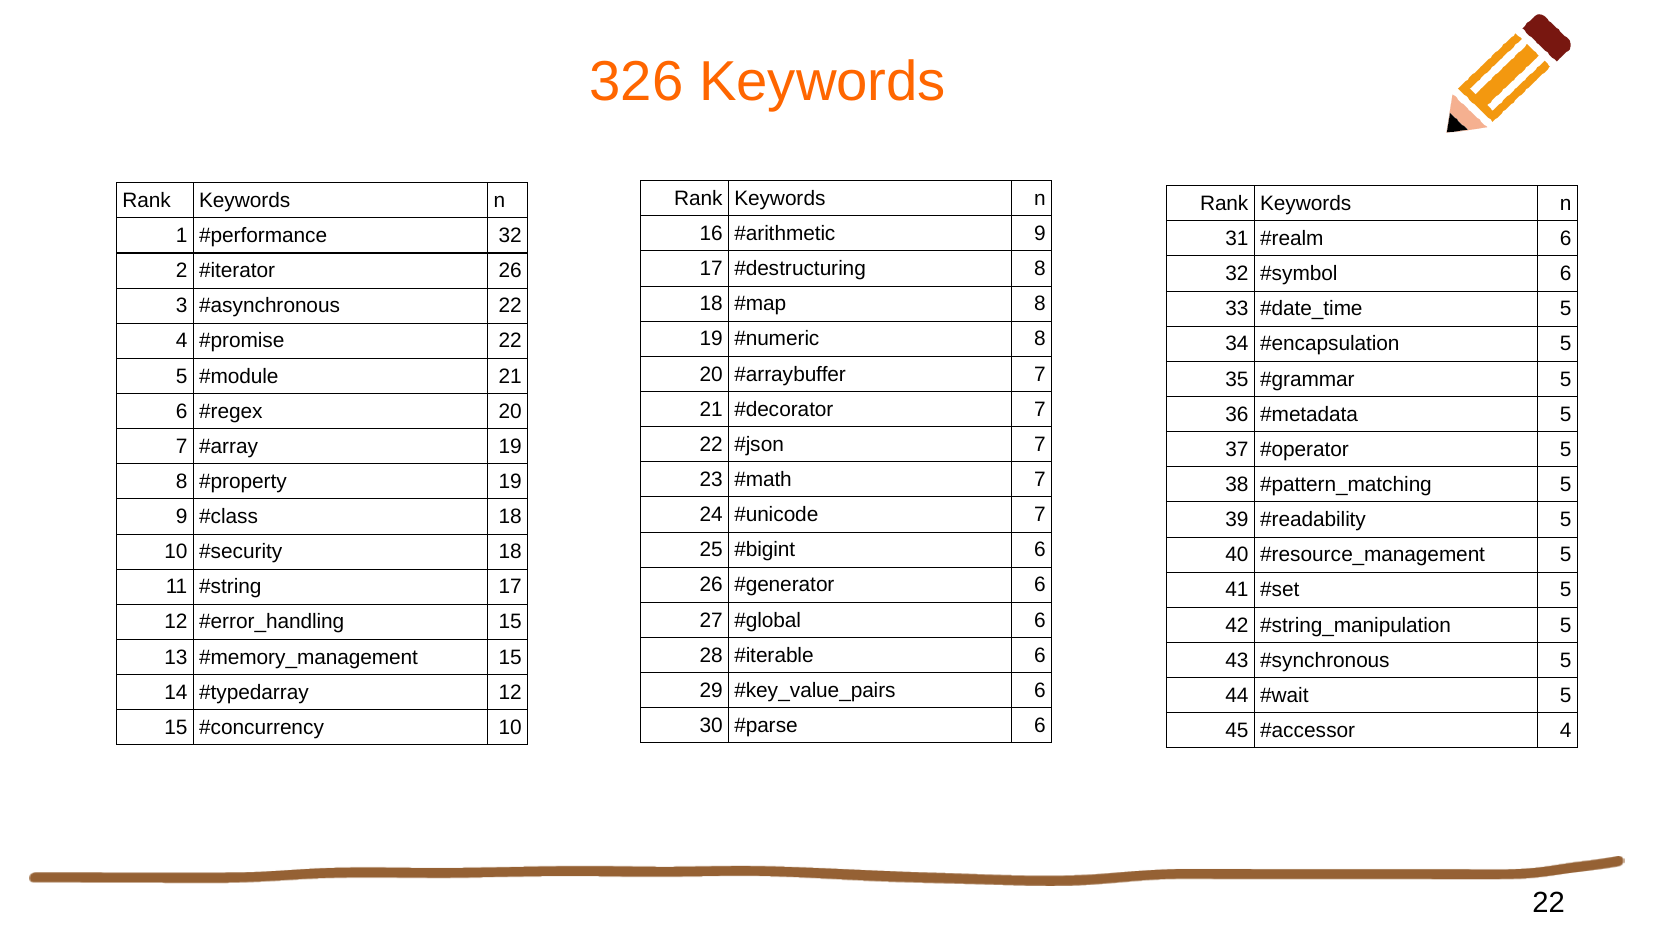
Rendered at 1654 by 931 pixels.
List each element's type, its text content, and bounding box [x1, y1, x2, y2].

table_cell 18 [488, 535, 527, 569]
picture [1446, 14, 1571, 133]
table_cell 27 [641, 603, 728, 637]
table_cell 24 [641, 497, 728, 532]
table_cell #symbol [1255, 256, 1537, 291]
table_cell #grammar [1255, 362, 1537, 396]
table_cell 19 [641, 322, 728, 356]
table_cell 16 [641, 216, 728, 250]
table_cell #destructuring [729, 251, 1011, 286]
table_cell 7 [1012, 357, 1051, 391]
table_cell 10 [117, 535, 193, 569]
table_cell 44 [1167, 678, 1254, 712]
table_cell #concurrency [194, 710, 487, 744]
table_cell #readability [1255, 502, 1537, 537]
table_cell 9 [117, 499, 193, 534]
table_cell #synchronous [1255, 643, 1537, 677]
table_cell #iterable [729, 638, 1011, 672]
table_cell 37 [1167, 432, 1254, 466]
table_cell 11 [117, 570, 193, 604]
table_cell 29 [641, 673, 728, 707]
table_cell 33 [1167, 292, 1254, 326]
table_cell 26 [641, 568, 728, 602]
table_cell 41 [1167, 573, 1254, 607]
table_cell 8 [1012, 251, 1051, 286]
table_cell #unicode [729, 497, 1011, 532]
table_cell 22 [641, 427, 728, 461]
table_cell 7 [117, 429, 193, 463]
table_cell 32 [488, 218, 527, 252]
table_cell 21 [488, 359, 527, 393]
table_cell #iterator [194, 254, 487, 288]
table_cell 36 [1167, 397, 1254, 431]
table_cell 6 [1012, 533, 1051, 567]
table_header Keywords [1255, 186, 1537, 220]
table_cell 18 [641, 287, 728, 321]
table_cell 7 [1012, 427, 1051, 461]
table_cell 20 [641, 357, 728, 391]
table_cell 6 [1538, 221, 1577, 255]
table_header Keywords [729, 181, 1011, 215]
table_cell 5 [1538, 643, 1577, 677]
table_cell 15 [488, 605, 527, 639]
table_cell 5 [1538, 573, 1577, 607]
table_header Rank [117, 183, 193, 217]
table_cell #wait [1255, 678, 1537, 712]
table_cell 7 [1012, 392, 1051, 426]
table_cell 6 [1012, 708, 1051, 742]
table_cell #pattern_matching [1255, 467, 1537, 501]
table_cell 15 [117, 710, 193, 744]
table_cell 6 [1012, 673, 1051, 707]
table_cell 30 [641, 708, 728, 742]
table_cell 39 [1167, 502, 1254, 537]
table_cell 20 [488, 394, 527, 428]
table_cell #generator [729, 568, 1011, 602]
title 326 Keywords [88, 29, 1447, 133]
table_cell 34 [1167, 327, 1254, 361]
table_cell #key_value_pairs [729, 673, 1011, 707]
table_cell 19 [488, 429, 527, 463]
table_cell #string [194, 570, 487, 604]
table_header n [1012, 181, 1051, 215]
table_cell 8 [117, 464, 193, 498]
table_cell #module [194, 359, 487, 393]
table_cell #memory_management [194, 640, 487, 674]
table_cell #performance [194, 218, 487, 252]
picture [29, 856, 1625, 886]
table_cell #typedarray [194, 675, 487, 709]
table_header Keywords [194, 183, 487, 217]
table_cell #string_manipulation [1255, 608, 1537, 642]
table_cell 5 [1538, 327, 1577, 361]
table_cell #security [194, 535, 487, 569]
table_cell 2 [117, 254, 193, 288]
table_cell 5 [1538, 362, 1577, 396]
table_cell 1 [117, 218, 193, 252]
table_cell 26 [488, 254, 527, 288]
table_cell 25 [641, 533, 728, 567]
table_cell #asynchronous [194, 289, 487, 323]
table_cell 5 [1538, 397, 1577, 431]
table_cell #numeric [729, 322, 1011, 356]
table_cell 45 [1167, 713, 1254, 747]
table_cell 5 [1538, 432, 1577, 466]
table_cell 6 [1012, 603, 1051, 637]
table_cell #accessor [1255, 713, 1537, 747]
table_cell #class [194, 499, 487, 534]
table_cell 10 [488, 710, 527, 744]
table_cell 5 [1538, 608, 1577, 642]
table_cell 12 [488, 675, 527, 709]
table_cell #operator [1255, 432, 1537, 466]
table_cell #encapsulation [1255, 327, 1537, 361]
table_header Rank [1167, 186, 1254, 220]
table_cell #property [194, 464, 487, 498]
table_cell 4 [1538, 713, 1577, 747]
table_cell 38 [1167, 467, 1254, 501]
table_cell 17 [488, 570, 527, 604]
table_cell 32 [1167, 256, 1254, 291]
table_cell #set [1255, 573, 1537, 607]
table_header n [1538, 186, 1577, 220]
table_cell #decorator [729, 392, 1011, 426]
table_cell #error_handling [194, 605, 487, 639]
table_cell 5 [117, 359, 193, 393]
table_cell 7 [1012, 462, 1051, 496]
table_cell 6 [1012, 568, 1051, 602]
table_cell #regex [194, 394, 487, 428]
table_cell 43 [1167, 643, 1254, 677]
table_cell 22 [488, 289, 527, 323]
table_cell #json [729, 427, 1011, 461]
table_cell #map [729, 287, 1011, 321]
table_cell 28 [641, 638, 728, 672]
table_cell 31 [1167, 221, 1254, 255]
table_cell 8 [1012, 322, 1051, 356]
table_cell #date_time [1255, 292, 1537, 326]
table_cell 6 [117, 394, 193, 428]
table_cell 42 [1167, 608, 1254, 642]
table_cell #promise [194, 324, 487, 358]
table_cell 18 [488, 499, 527, 534]
table_cell #arithmetic [729, 216, 1011, 250]
table_cell 35 [1167, 362, 1254, 396]
table_cell #array [194, 429, 487, 463]
table_cell 5 [1538, 538, 1577, 572]
table_cell 5 [1538, 292, 1577, 326]
table_cell #math [729, 462, 1011, 496]
table_cell #global [729, 603, 1011, 637]
table_cell 17 [641, 251, 728, 286]
table_header n [488, 183, 527, 217]
table_cell #parse [729, 708, 1011, 742]
table_cell 5 [1538, 678, 1577, 712]
table_cell 15 [488, 640, 527, 674]
table_cell 23 [641, 462, 728, 496]
table_cell 3 [117, 289, 193, 323]
table_cell #metadata [1255, 397, 1537, 431]
table_cell 14 [117, 675, 193, 709]
table_cell 8 [1012, 287, 1051, 321]
table_cell 12 [117, 605, 193, 639]
table_cell 21 [641, 392, 728, 426]
table_cell 5 [1538, 502, 1577, 537]
table_cell #arraybuffer [729, 357, 1011, 391]
table_cell #bigint [729, 533, 1011, 567]
table_cell 6 [1012, 638, 1051, 672]
table_cell #resource_management [1255, 538, 1537, 572]
table_cell 40 [1167, 538, 1254, 572]
table_cell 7 [1012, 497, 1051, 532]
table_cell 4 [117, 324, 193, 358]
table_cell 5 [1538, 467, 1577, 501]
table_cell 19 [488, 464, 527, 498]
table_cell 6 [1538, 256, 1577, 291]
table_header Rank [641, 181, 728, 215]
table_cell 13 [117, 640, 193, 674]
table_cell 22 [488, 324, 527, 358]
table_cell 9 [1012, 216, 1051, 250]
table_cell #realm [1255, 221, 1537, 255]
